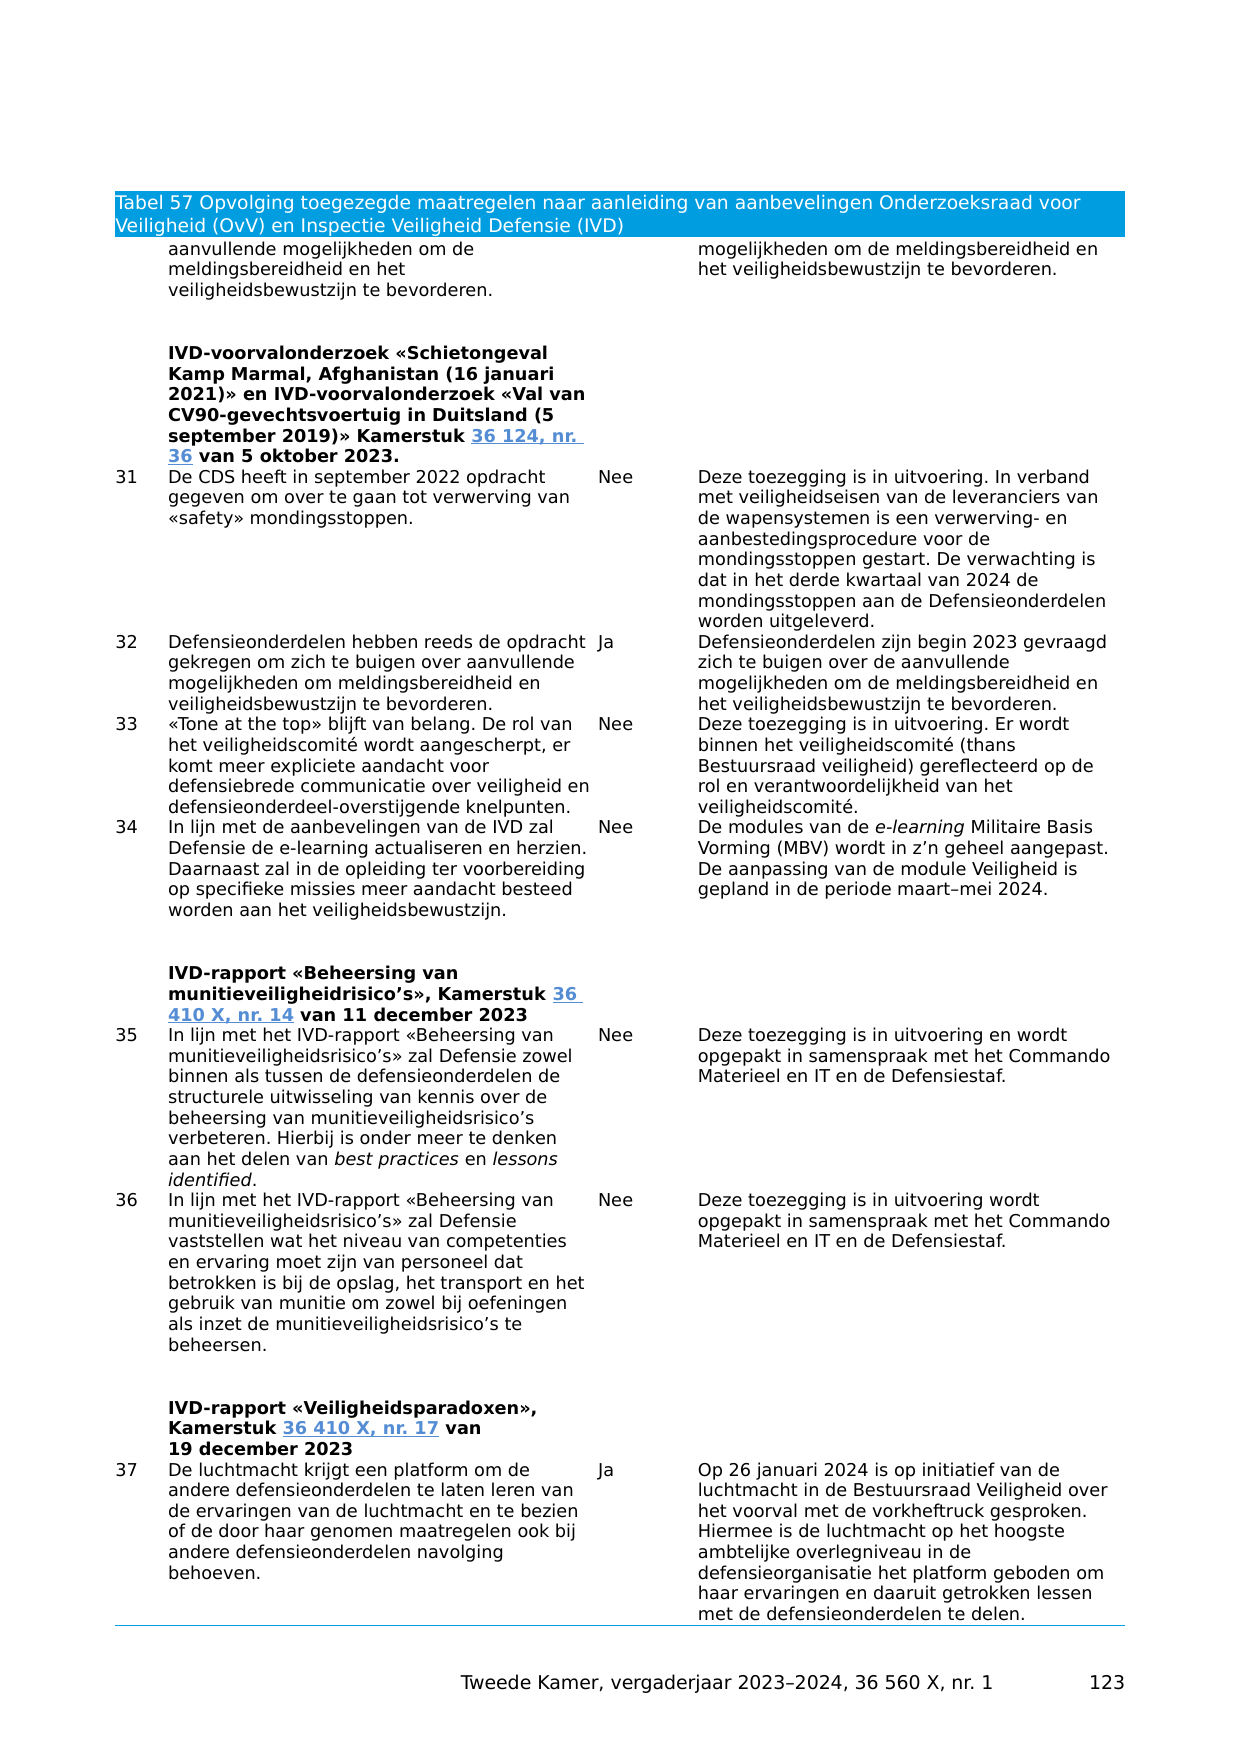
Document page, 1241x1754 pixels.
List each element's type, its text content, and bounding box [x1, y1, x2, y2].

table_cell Deze toezegging is in uitvoering wordt opgepakt in samenspraak met het Commando Materieel en IT en de Defensiestaf. [695, 1190, 1125, 1398]
table_cell [115, 239, 165, 343]
table_cell [595, 1398, 695, 1459]
table_cell Op 26 januari 2024 is op initiatief van de luchtmacht in de Bestuursraad Veiligheid over het voorval met de vorkheftruck gesproken. Hiermee is de luchtmacht op het hoogste ambtelijke overlegniveau in de defensieorganisatie het platform geboden om haar ervaringen en daaruit getrokken lessen met de defensieonderdelen te delen. [695, 1460, 1125, 1624]
table_cell [595, 963, 695, 1025]
table_cell Ja [595, 1460, 695, 1624]
table_cell Deze toezegging is in uitvoering. Er wordt binnen het veiligheidscomité (thans Bestuursraad veiligheid) gereflecteerd op de rol en verantwoordelijkheid van het veiligheidscomité. [695, 714, 1125, 817]
table_cell [595, 343, 695, 467]
table_cell Nee [595, 818, 695, 963]
table_cell In lijn met het IVD-rapport «Beheersing van munitieveiligheidsrisico’s» zal Defensie vaststellen wat het niveau van competenties en ervaring moet zijn van personeel dat betrokken is bij de opslag, het transport en het gebruik van munitie om zowel bij oefeningen als inzet de munitieveiligheidsrisico’s te beheersen. [165, 1190, 595, 1398]
table_cell Defensieonderdelen zijn begin 2023 gevraagd zich te buigen over de aanvullende mogelijkheden om de meldingsbereidheid en het veiligheidsbewustzijn te bevorderen. [695, 632, 1125, 714]
table_cell Ja [595, 632, 695, 714]
table_cell Nee [595, 1190, 695, 1398]
table_cell Defensieonderdelen hebben reeds de opdracht gekregen om zich te buigen over aanvullende mogelijkheden om meldingsbereidheid en veiligheidsbewustzijn te bevorderen. ​ [165, 632, 595, 714]
table_cell IVD-rapport «Veiligheidsparadoxen», Kamerstuk 36 410 X, nr. 17 van 19 december 2023 [165, 1398, 595, 1459]
table_cell IVD-voorvalonderzoek «Schietongeval Kamp Marmal, Afghanistan (16 januari 2021)» en IVD-voorvalonderzoek «Val van CV90-gevechtsvoertuig in Duitsland (5 september 2019)» Kamerstuk 36 124, nr. 36 van 5 oktober 2023. [165, 343, 595, 467]
table_cell 33 [115, 714, 165, 817]
table_cell «Tone at the top» blijft van belang. De rol van het veiligheidscomité wordt aangescherpt, er komt meer expliciete aandacht voor defensiebrede communicatie over veiligheid en defensieonderdeel-overstijgende knelpunten.​ [165, 714, 595, 817]
table_cell 32 [115, 632, 165, 714]
table_cell Nee [595, 714, 695, 817]
table_cell De modules van de e-learning Militaire Basis Vorming (MBV) wordt in z’n geheel aangepast. De aanpassing van de module Veiligheid is gepland in de periode maart–mei 2024. [695, 818, 1125, 963]
table_cell [115, 1398, 165, 1459]
table_cell In lijn met de aanbevelingen van de IVD zal Defensie de e-learning actualiseren en herzien. Daarnaast zal in de opleiding ter voorbereiding op specifieke missies meer aandacht besteed worden aan het veiligheidsbewustzijn.​ [165, 818, 595, 963]
table_cell aanvullende mogelijkheden om de meldingsbereidheid en het veiligheidsbewustzijn te bevorderen. [165, 239, 595, 343]
table_cell mogelijkheden om de meldingsbereidheid en het veiligheidsbewustzijn te bevorderen. [695, 239, 1125, 343]
table_cell Deze toezegging is in uitvoering. In verband met veiligheidseisen van de leveranciers van de wapensystemen is een verwerving- en aanbestedingsprocedure voor de mondingsstoppen gestart. De verwachting is dat in het derde kwartaal van 2024 de mondingsstoppen aan de Defensieonderdelen worden uitgeleverd. [695, 467, 1125, 632]
table_cell IVD-rapport «Beheersing van munitieveiligheidrisico’s», Kamerstuk 36 410 X, nr. 14 van 11 december 2023 [165, 963, 595, 1025]
table_cell De CDS heeft in september 2022 opdracht gegeven om over te gaan tot verwerving van «safety» mondingsstoppen. ​ [165, 467, 595, 632]
table_cell [595, 239, 695, 343]
table_cell De luchtmacht krijgt een platform om de andere defensieonderdelen te laten leren van de ervaringen van de luchtmacht en te bezien of de door haar genomen maatregelen ook bij andere defensieonderdelen navolging behoeven. [165, 1460, 595, 1624]
table_cell [695, 343, 1125, 467]
table_cell [115, 343, 165, 467]
table_cell [695, 1398, 1125, 1459]
table_cell 35 [115, 1025, 165, 1190]
table_cell 37 [115, 1460, 165, 1624]
table_cell Nee [595, 467, 695, 632]
table_cell [695, 963, 1125, 1025]
table_cell [115, 963, 165, 1025]
table_cell 31 [115, 467, 165, 632]
table_cell Deze toezegging is in uitvoering en wordt opgepakt in samenspraak met het Commando Materieel en IT en de Defensiestaf. [695, 1025, 1125, 1190]
table_cell 34 [115, 818, 165, 963]
table_cell Nee [595, 1025, 695, 1190]
table_cell 36 [115, 1190, 165, 1398]
table_cell In lijn met het IVD-rapport «Beheersing van munitieveiligheidsrisico’s» zal Defensie zowel binnen als tussen de defensieonderdelen de structurele uitwisseling van kennis over de beheersing van munitieveiligheidsrisico’s verbeteren. Hierbij is onder meer te denken aan het delen van best practices en lessons identified. [165, 1025, 595, 1190]
